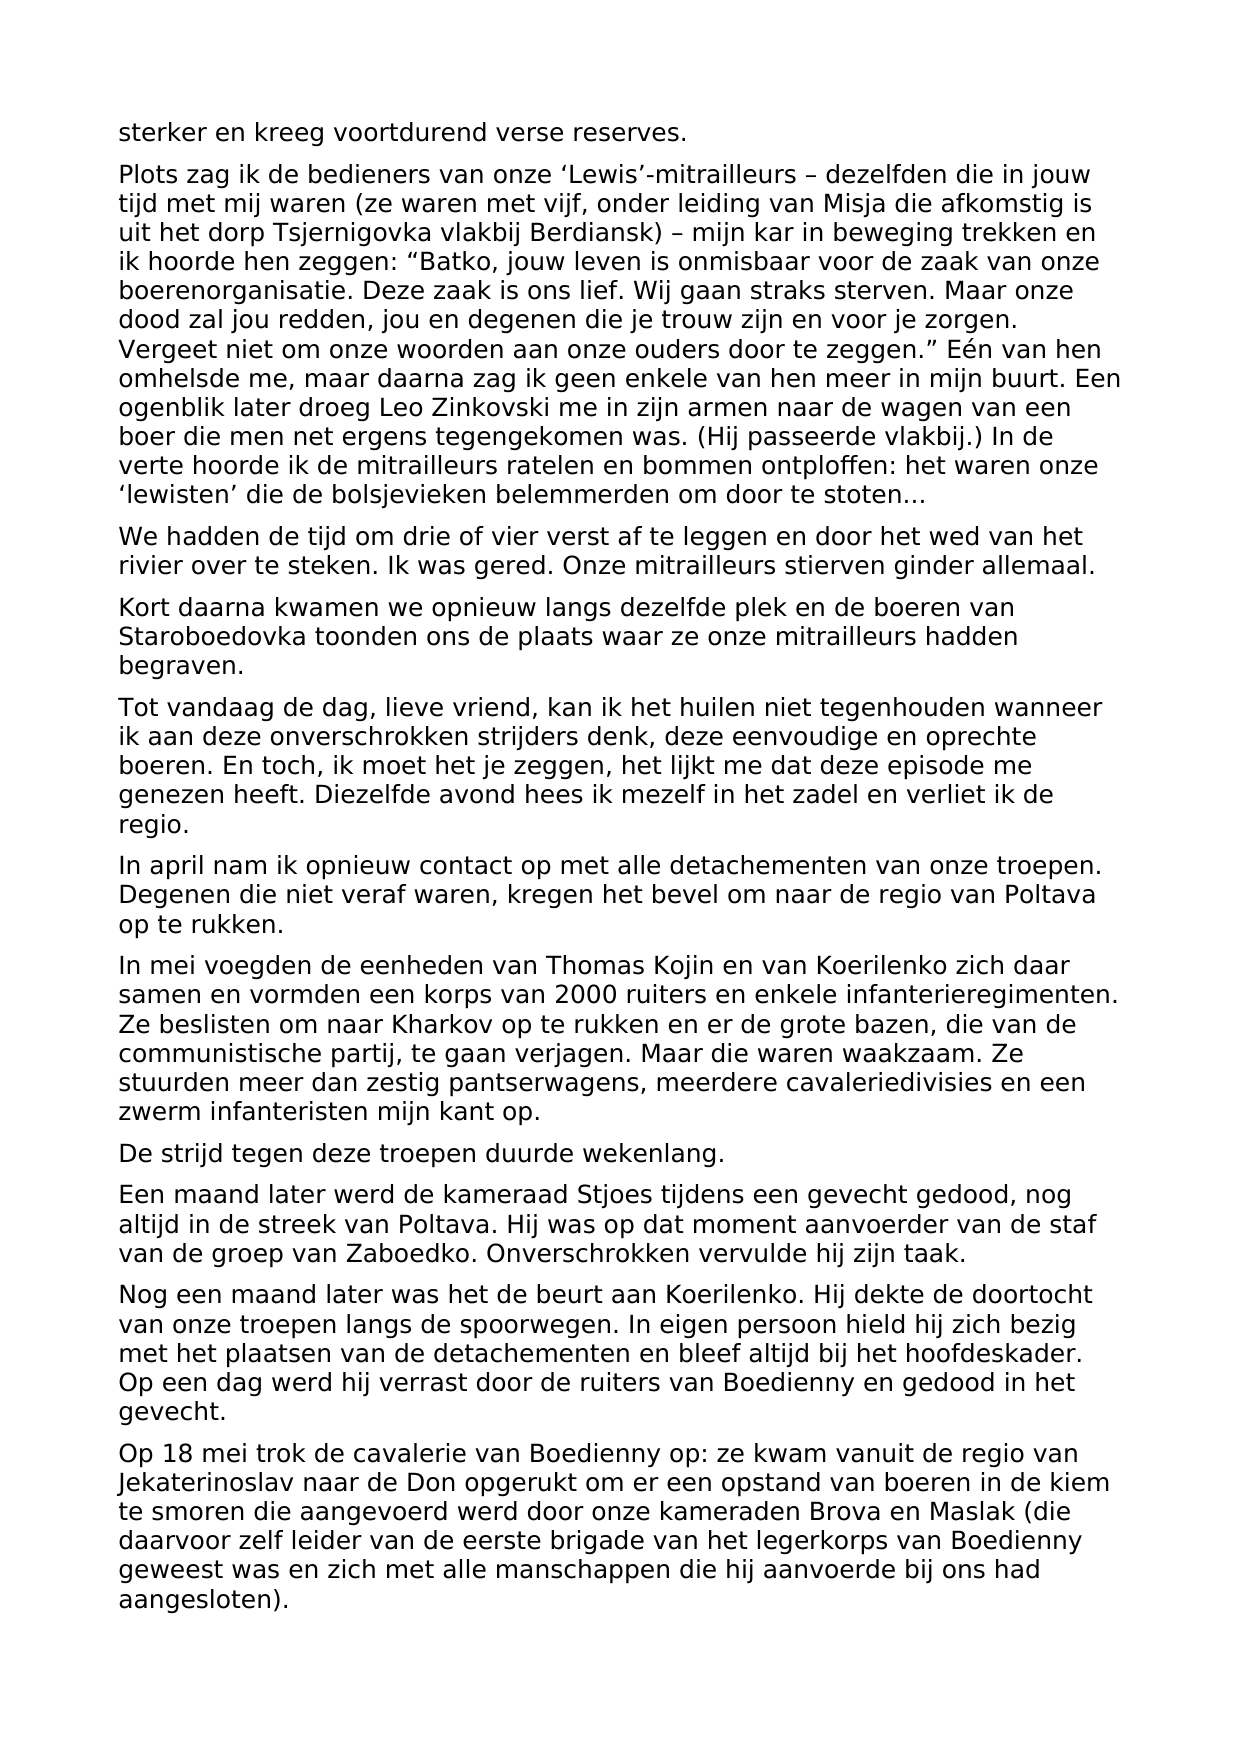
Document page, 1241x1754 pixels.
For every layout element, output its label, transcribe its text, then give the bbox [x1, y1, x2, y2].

text Op 18 mei trok de cavalerie van Boedienny op: ze kwam vanuit de regio van Jekaterinoslav naar de Don opgerukt om er een opstand van boeren in de kiem te smoren die aangevoerd werd door onze kameraden Brova en Maslak (die daarvoor zelf leider van de eerste brigade van het legerkorps van Boedienny geweest was en zich met alle manschappen die hij aanvoerde bij ons had aangesloten). [118, 1439, 1122, 1614]
text In mei voegden de eenheden van Thomas Kojin en van Koerilenko zich daar samen en vormden een korps van 2000 ruiters en enkele infanterieregimenten. Ze beslisten om naar Kharkov op te rukken en er de grote bazen, die van de communistische partij, te gaan verjagen. Maar die waren waakzaam. Ze stuurden meer dan zestig pantserwagens, meerdere cavaleriedivisies en een zwerm infanteristen mijn kant op. [118, 951, 1122, 1126]
text Nog een maand later was het de beurt aan Koerilenko. Hij dekte de doortocht van onze troepen langs de spoorwegen. In eigen persoon hield hij zich bezig met het plaatsen van de detachementen en bleef altijd bij het hoofdeskader. Op een dag werd hij verrast door de ruiters van Boedienny en gedood in het gevecht. [118, 1281, 1122, 1426]
text De strijd tegen deze troepen duurde wekenlang. [118, 1139, 1122, 1168]
text Kort daarna kwamen we opnieuw langs dezelfde plek en de boeren van Staroboedovka toonden ons de plaats waar ze onze mitrailleurs hadden begraven. [118, 593, 1122, 681]
text Een maand later werd de kameraad Stjoes tijdens een gevecht gedood, nog altijd in de streek van Poltava. Hij was op dat moment aanvoerder van de staf van de groep van Zaboedko. Onverschrokken vervulde hij zijn taak. [118, 1181, 1122, 1268]
text We hadden de tijd om drie of vier verst af te leggen en door het wed van het rivier over te steken. Ik was gered. Onze mitrailleurs stierven ginder allemaal. [118, 522, 1122, 581]
text Tot vandaag de dag, lieve vriend, kan ik het huilen niet tegenhouden wanneer ik aan deze onverschrokken strijders denk, deze eenvoudige en oprechte boeren. En toch, ik moet het je zeggen, het lijkt me dat deze episode me genezen heeft. Diezelfde avond hees ik mezelf in het zadel en verliet ik de regio. [118, 693, 1122, 839]
text In april nam ik opnieuw contact op met alle detachementen van onze troepen. Degenen die niet veraf waren, kregen het bevel om naar de regio van Poltava op te rukken. [118, 851, 1122, 939]
text Plots zag ik de bedieners van onze ‘Lewis’-mitrailleurs – dezelfden die in jouw tijd met mij waren (ze waren met vijf, onder leiding van Misja die afkomstig is uit het dorp Tsjernigovka vlakbij Berdiansk) – mijn kar in beweging trekken en ik hoorde hen zeggen: “Batko, jouw leven is onmisbaar voor de zaak van onze boerenorganisatie. Deze zaak is ons lief. Wij gaan straks sterven. Maar onze dood zal jou redden, jou en degenen die je trouw zijn en voor je zorgen. Vergeet niet om onze woorden aan onze ouders door te zeggen.” Eén van hen omhelsde me, maar daarna zag ik geen enkele van hen meer in mijn buurt. Een ogenblik later droeg Leo Zinkovski me in zijn armen naar de wagen van een boer die men net ergens tegengekomen was. (Hij passeerde vlakbij.) In de verte hoorde ik de mitrailleurs ratelen en bommen ontploffen: het waren onze ‘lewisten’ die de bolsjevieken belemmerden om door te stoten... [118, 160, 1122, 510]
text sterker en kreeg voortdurend verse reserves. [118, 118, 1122, 147]
